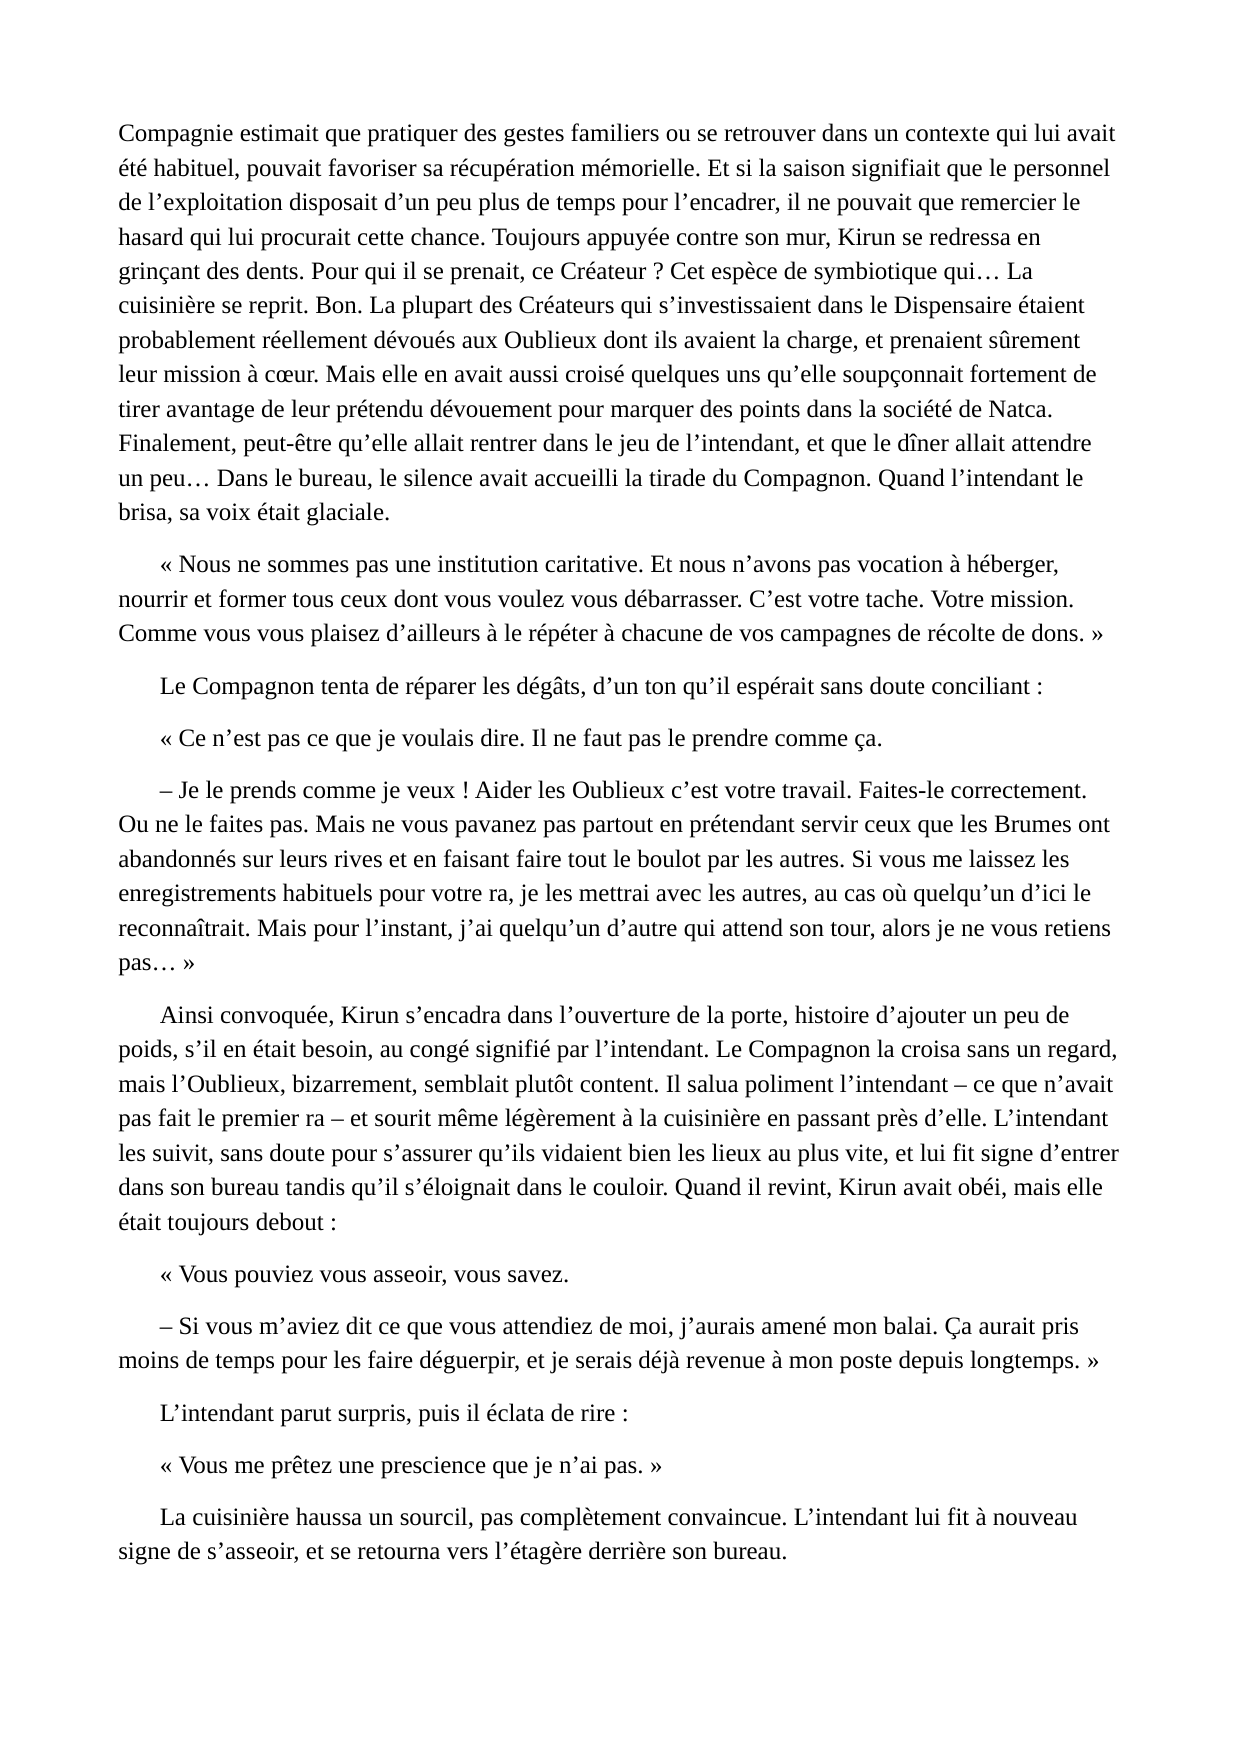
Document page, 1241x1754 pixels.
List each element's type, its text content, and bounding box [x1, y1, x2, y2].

text « Vous pouviez vous asseoir, vous savez. [118, 1259, 1122, 1287]
text Ainsi convoquée, Kirun s’encadra dans l’ouverture de la porte, histoire d’ajouter un peu de poids, s’il en était besoin, au congé signifié par l’intendant. Le Compagnon la croisa sans un regard, mais l’Oublieux, bizarrement, semblait plutôt content. Il salua poliment l’intendant – ce que n’avait pas fait le premier ra – et sourit même légèrement à la cuisinière en passant près d’elle. L’intendant les suivit, sans doute pour s’assurer qu’ils vidaient bien les lieux au plus vite, et lui fit signe d’entrer dans son bureau tandis qu’il s’éloignait dans le couloir. Quand il revint, Kirun avait obéi, mais elle était toujours debout : [118, 1000, 1122, 1235]
text – Si vous m’aviez dit ce que vous attendiez de moi, j’aurais amené mon balai. Ça aurait pris moins de temps pour les faire déguerpir, et je serais déjà revenue à mon poste depuis longtemps. » [118, 1311, 1122, 1374]
text Le Compagnon tenta de réparer les dégâts, d’un ton qu’il espérait sans doute conciliant : [118, 671, 1122, 699]
text La cuisinière haussa un sourcil, pas complètement convaincue. L’intendant lui fit à nouveau signe de s’asseoir, et se retourna vers l’étagère derrière son bureau. [118, 1502, 1122, 1565]
text Compagnie estimait que pratiquer des gestes familiers ou se retrouver dans un contexte qui lui avait été habituel, pouvait favoriser sa récupération mémorielle. Et si la saison signifiait que le personnel de l’exploitation disposait d’un peu plus de temps pour l’encadrer, il ne pouvait que remercier le hasard qui lui procurait cette chance. Toujours appuyée contre son mur, Kirun se redressa en grinçant des dents. Pour qui il se prenait, ce Créateur ? Cet espèce de symbiotique qui… La cuisinière se reprit. Bon. La plupart des Créateurs qui s’investissaient dans le Dispensaire étaient probablement réellement dévoués aux Oublieux dont ils avaient la charge, et prenaient sûrement leur mission à cœur. Mais elle en avait aussi croisé quelques uns qu’elle soupçonnait fortement de tirer avantage de leur prétendu dévouement pour marquer des points dans la société de Natca. Finalement, peut-être qu’elle allait rentrer dans le jeu de l’intendant, et que le dîner allait attendre un peu… Dans le bureau, le silence avait accueilli la tirade du Compagnon. Quand l’intendant le brisa, sa voix était glaciale. [118, 118, 1122, 526]
text L’intendant parut surpris, puis il éclata de rire : [118, 1398, 1122, 1426]
text « Nous ne sommes pas une institution caritative. Et nous n’avons pas vocation à héberger, nourrir et former tous ceux dont vous voulez vous débarrasser. C’est votre tache. Votre mission. Comme vous vous plaisez d’ailleurs à le répéter à chacune de vos campagnes de récolte de dons. » [118, 549, 1122, 647]
text « Ce n’est pas ce que je voulais dire. Il ne faut pas le prendre comme ça. [118, 723, 1122, 752]
text « Vous me prêtez une prescience que je n’ai pas. » [118, 1450, 1122, 1478]
text – Je le prends comme je veux ! Aider les Oublieux c’est votre travail. Faites-le correctement. Ou ne le faites pas. Mais ne vous pavanez pas partout en prétendant servir ceux que les Brumes ont abandonnés sur leurs rives et en faisant faire tout le boulot par les autres. Si vous me laissez les enregistrements habituels pour votre ra, je les mettrai avec les autres, au cas où quelqu’un d’ici le reconnaîtrait. Mais pour l’instant, j’ai quelqu’un d’autre qui attend son tour, alors je ne vous retiens pas… » [118, 775, 1122, 976]
